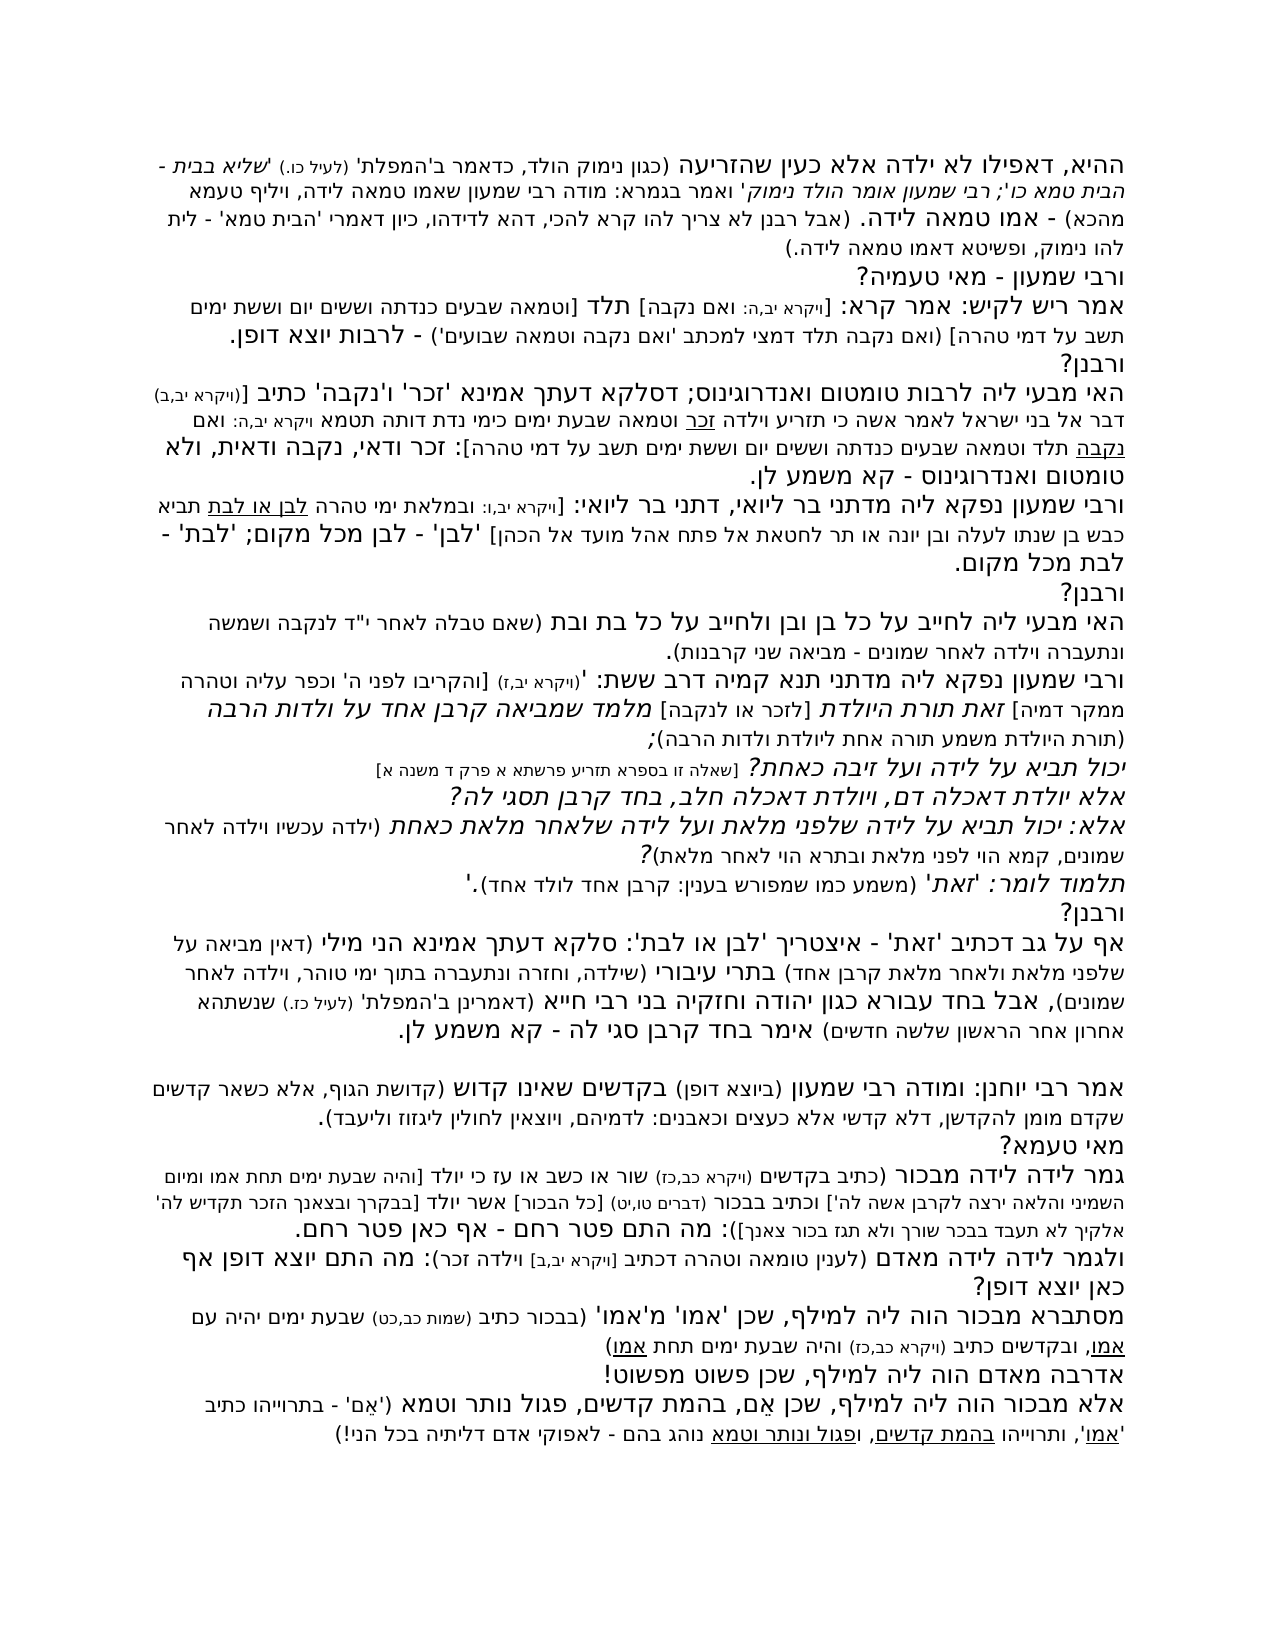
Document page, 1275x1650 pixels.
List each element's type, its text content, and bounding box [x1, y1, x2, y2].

text ורבנן? [150, 578, 1125, 607]
text ולגמר לידה לידה מאדם (לענין טומאה וטהרה דכתיב [ויקרא יב,ב] וילדה זכר): מה התם יוצא דופן אף כאן יוצא דופן? [150, 1243, 1125, 1302]
text ורבנן? [150, 349, 1125, 378]
text אלא יולדת דאכלה דם, ויולדת דאכלה חלב, בחד קרבן תסגי לה? [150, 782, 1125, 811]
text מאי טעמא? [150, 1131, 1125, 1161]
text ורבי שמעון נפקא ליה מדתני בר ליואי, דתני בר ליואי: [ויקרא יב,ו: ובמלאת ימי טהרה לבן או לבת תביא כבש בן שנתו לעלה ובן יונה או תר לחטאת אל פתח אהל מועד אל הכהן] 'לבן' - לבן מכל מקום; 'לבת' - לבת מכל מקום. [150, 490, 1125, 578]
text אלא מבכור הוה ליה למילף, שכן אֵם, בהמת קדשים, פגול נותר וטמא ('אֵם' - בתרוייהו כתיב 'אמו', ותרוייהו בהמת קדשים, ופגול ונותר וטמא נוהג בהם - לאפוקי אדם דליתיה בכל הני!) [150, 1389, 1125, 1447]
text האי מבעי ליה לחייב על כל בן ובן ולחייב על כל בת ובת (שאם טבלה לאחר י"ד לנקבה ושמשה ונתעברה וילדה לאחר שמונים - מביאה שני קרבנות). [150, 607, 1125, 665]
text האי מבעי ליה לרבות טומטום ואנדרוגינוס; דסלקא דעתך אמינא 'זכר' ו'נקבה' כתיב [(ויקרא יב,ב) דבר אל בני ישראל לאמר אשה כי תזריע וילדה זכר וטמאה שבעת ימים כימי נדת דותה תטמא ויקרא יב,ה: ואם נקבה תלד וטמאה שבעים כנדתה וששים יום וששת ימים תשב על דמי טהרה]: זכר ודאי, נקבה ודאית, ולא טומטום ואנדרוגינוס - קא משמע לן. [150, 378, 1125, 490]
text יכול תביא על לידה ועל זיבה כאחת? [שאלה זו בספרא תזריע פרשתא א פרק ד משנה א] [150, 753, 1125, 782]
text תלמוד לומר: 'זאת' (משמע כמו שמפורש בענין: קרבן אחד לולד אחד).' [150, 869, 1125, 898]
text אמר רבי יוחנן: ומודה רבי שמעון (ביוצא דופן) בקדשים שאינו קדוש (קדושת הגוף, אלא כשאר קדשים שקדם מומן להקדשן, דלא קדשי אלא כעצים וכאבנים: לדמיהם, ויוצאין לחולין ליגזוז וליעבד). [150, 1073, 1125, 1131]
text ההיא, דאפילו לא ילדה אלא כעין שהזריעה (כגון נימוק הולד, כדאמר ב'המפלת' (לעיל כו.) 'שליא בבית - הבית טמא כו'; רבי שמעון אומר הולד נימוק' ואמר בגמרא: מודה רבי שמעון שאמו טמאה לידה, ויליף טעמא מהכא) - אמו טמאה לידה. (אבל רבנן לא צריך להו קרא להכי, דהא לדידהו, כיון דאמרי 'הבית טמא' - לית להו נימוק, ופשיטא דאמו טמאה לידה.) [150, 150, 1125, 262]
text אדרבה מאדם הוה ליה למילף, שכן פשוט מפשוט! [150, 1360, 1125, 1389]
text ורבנן? [150, 898, 1125, 928]
text אמר ריש לקיש: אמר קרא: [ויקרא יב,ה: ואם נקבה] תלד [וטמאה שבעים כנדתה וששים יום וששת ימים תשב על דמי טהרה] (ואם נקבה תלד דמצי למכתב 'ואם נקבה וטמאה שבועים') - לרבות יוצא דופן. [150, 291, 1125, 349]
text אף על גב דכתיב 'זאת' - איצטריך 'לבן או לבת': סלקא דעתך אמינא הני מילי (דאין מביאה על שלפני מלאת ולאחר מלאת קרבן אחד) בתרי עיבורי (שילדה, וחזרה ונתעברה בתוך ימי טוהר, וילדה לאחר שמונים), אבל בחד עבורא כגון יהודה וחזקיה בני רבי חייא (דאמרינן ב'המפלת' (לעיל כז.) שנשתהא אחרון אחר הראשון שלשה חדשים) אימר בחד קרבן סגי לה - קא משמע לן. [150, 928, 1125, 1044]
text אלא: יכול תביא על לידה שלפני מלאת ועל לידה שלאחר מלאת כאחת (ילדה עכשיו וילדה לאחר שמונים, קמא הוי לפני מלאת ובתרא הוי לאחר מלאת)? [150, 811, 1125, 869]
text גמר לידה לידה מבכור (כתיב בקדשים (ויקרא כב,כז) שור או כשב או עז כי יולד [והיה שבעת ימים תחת אמו ומיום השמיני והלאה ירצה לקרבן אשה לה'] וכתיב בבכור (דברים טו,יט) [כל הבכור] אשר יולד [בבקרך ובצאנך הזכר תקדיש לה' אלקיך לא תעבד בבכר שורך ולא תגז בכור צאנך]): מה התם פטר רחם - אף כאן פטר רחם. [150, 1161, 1125, 1243]
text ורבי שמעון - מאי טעמיה? [150, 262, 1125, 291]
text ורבי שמעון נפקא ליה מדתני תנא קמיה דרב ששת: '(ויקרא יב,ז) [והקריבו לפני ה' וכפר עליה וטהרה ממקר דמיה] זאת תורת היולדת [לזכר או לנקבה] מלמד שמביאה קרבן אחד על ולדות הרבה (תורת היולדת משמע תורה אחת ליולדת ולדות הרבה); [150, 665, 1125, 753]
text מסתברא מבכור הוה ליה למילף, שכן 'אמו' מ'אמו' (בבכור כתיב (שמות כב,כט) שבעת ימים יהיה עם אמו, ובקדשים כתיב (ויקרא כב,כז) והיה שבעת ימים תחת אמו) [150, 1302, 1125, 1360]
